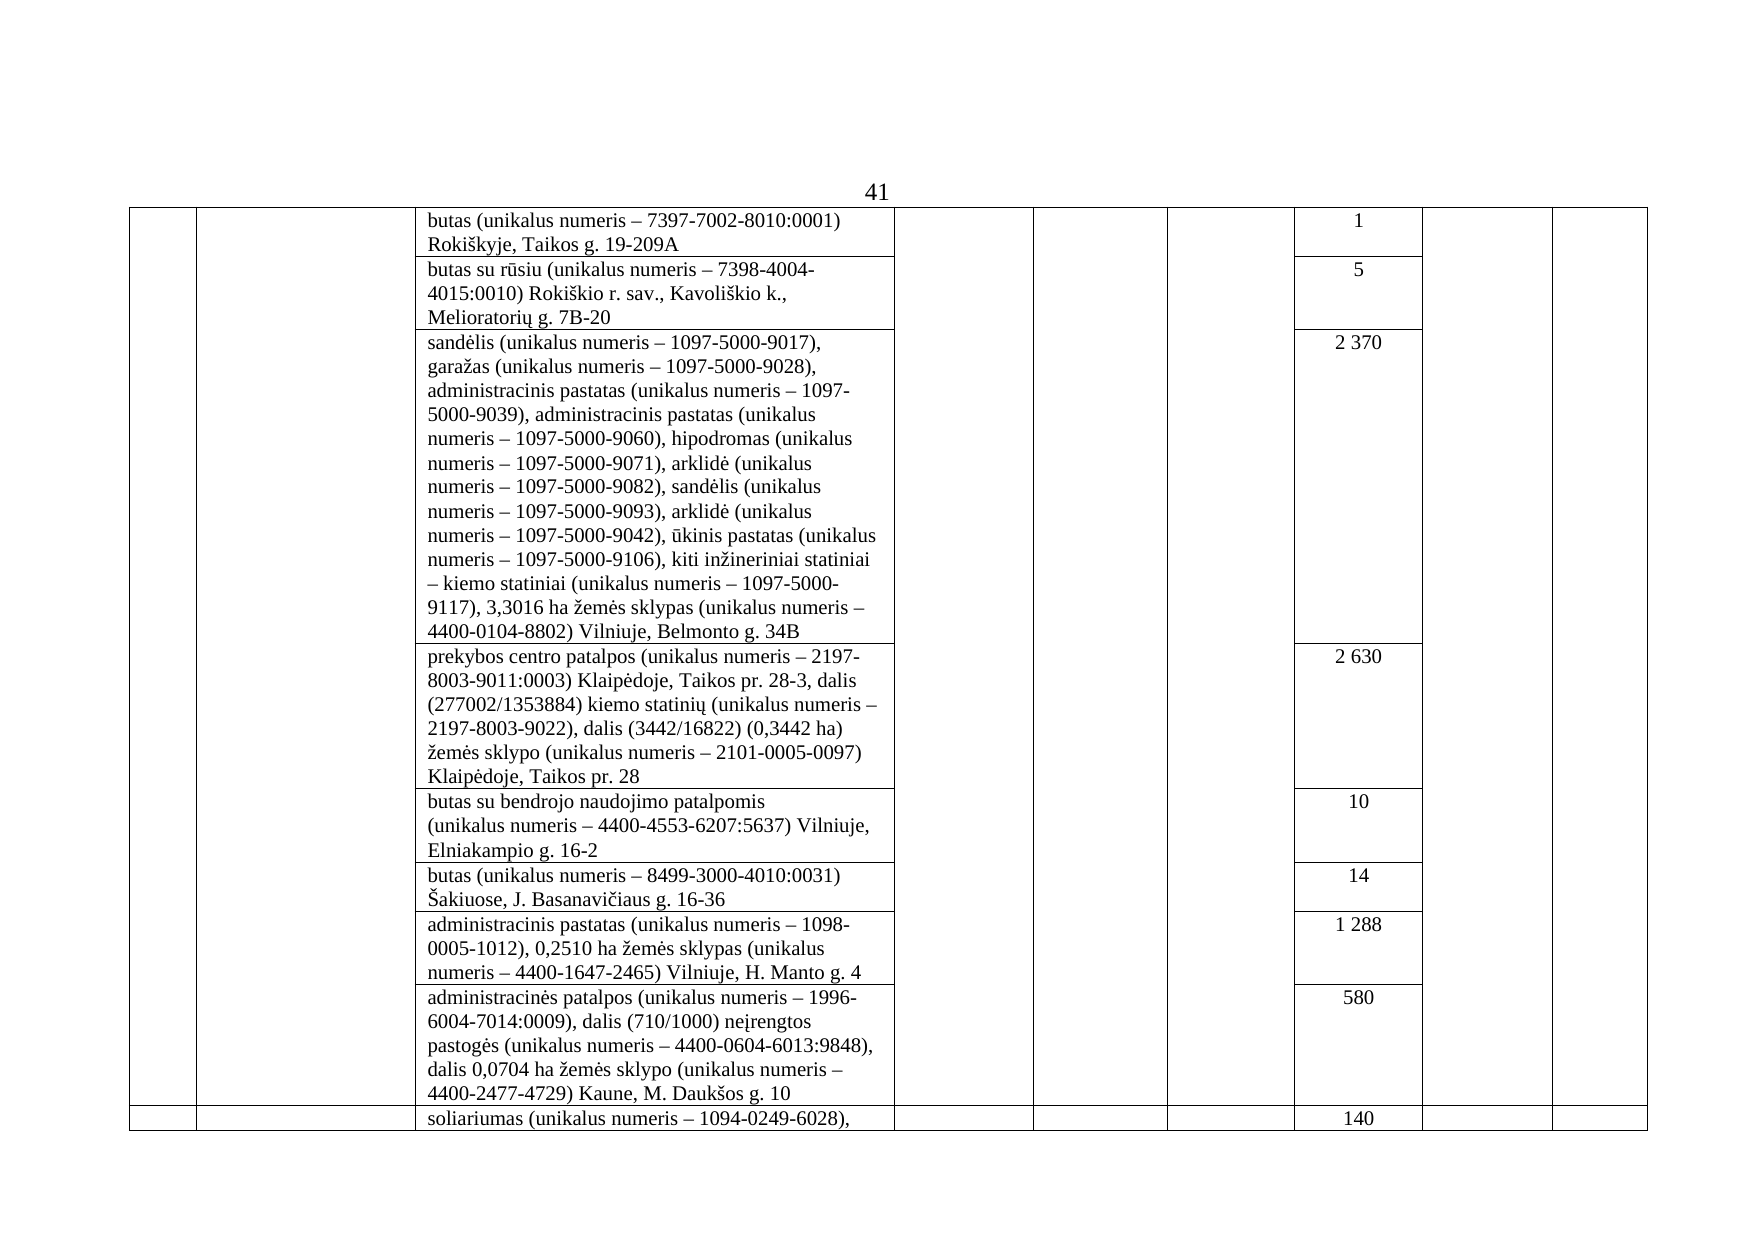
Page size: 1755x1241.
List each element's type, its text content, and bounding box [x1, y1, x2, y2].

table_cell [130, 208, 196, 1105]
table_cell 2 370 [1295, 330, 1422, 643]
table_cell butas su rūsiu (unikalus numeris – 7398-4004-4015:0010) Rokiškio r. sav., Kavoliškio k., Melioratorių g. 7B-20 [416, 257, 894, 329]
table_cell 14 [1295, 863, 1422, 911]
table_cell [197, 1106, 415, 1130]
table_cell [1034, 208, 1167, 1105]
table_cell butas (unikalus numeris – 8499-3000-4010:0031) Šakiuose, J. Basanavičiaus g. 16-36 [416, 863, 894, 911]
table_cell [1423, 208, 1552, 1105]
table_cell [895, 208, 1033, 1105]
table_cell [197, 208, 415, 1105]
table_cell sandėlis (unikalus numeris – 1097-5000-9017), garažas (unikalus numeris – 1097-5000-9028), administracinis pastatas (unikalus numeris – 1097-5000-9039), administracinis pastatas (unikalus numeris – 1097-5000-9060), hipodromas (unikalus numeris – 1097-5000-9071), arklidė (unikalus numeris – 1097-5000-9082), sandėlis (unikalus numeris – 1097-5000-9093), arklidė (unikalus numeris – 1097-5000-9042), ūkinis pastatas (unikalus numeris – 1097-5000-9106), kiti inžineriniai statiniai – kiemo statiniai (unikalus numeris – 1097-5000-9117), 3,3016 ha žemės sklypas (unikalus numeris – 4400-0104-8802) Vilniuje, Belmonto g. 34B [416, 330, 894, 643]
table_cell butas su bendrojo naudojimo patalpomis (unikalus numeris – 4400-4553-6207:5637) Vilniuje, Elniakampio g. 16-2 [416, 789, 894, 862]
table_cell [1168, 208, 1294, 1105]
table_cell administracinis pastatas (unikalus numeris – 1098-0005-1012), 0,2510 ha žemės sklypas (unikalus numeris – 4400-1647-2465) Vilniuje, H. Manto g. 4 [416, 912, 894, 984]
table_cell 5 [1295, 257, 1422, 329]
table_cell 2 630 [1295, 644, 1422, 788]
table_cell [1553, 1106, 1647, 1130]
table_cell [130, 1106, 196, 1130]
table_cell [1034, 1106, 1167, 1130]
table_cell [1553, 208, 1647, 1105]
table_cell 140 [1295, 1106, 1422, 1130]
table_cell [1168, 1106, 1294, 1130]
table_cell butas (unikalus numeris – 7397-7002-8010:0001) Rokiškyje, Taikos g. 19-209A [416, 208, 894, 256]
table_cell 580 [1295, 985, 1422, 1105]
table_cell prekybos centro patalpos (unikalus numeris – 2197-8003-9011:0003) Klaipėdoje, Taikos pr. 28-3, dalis (277002/1353884) kiemo statinių (unikalus numeris – 2197-8003-9022), dalis (3442/16822) (0,3442 ha) žemės sklypo (unikalus numeris – 2101-0005-0097) Klaipėdoje, Taikos pr. 28 [416, 644, 894, 788]
table_cell administracinės patalpos (unikalus numeris – 1996-6004-7014:0009), dalis (710/1000) neįrengtos pastogės (unikalus numeris – 4400-0604-6013:9848), dalis 0,0704 ha žemės sklypo (unikalus numeris – 4400-2477-4729) Kaune, M. Daukšos g. 10 [416, 985, 894, 1105]
table_cell 10 [1295, 789, 1422, 862]
table_cell [1423, 1106, 1552, 1130]
table_cell 1 288 [1295, 912, 1422, 984]
table_cell soliariumas (unikalus numeris – 1094-0249-6028), [416, 1106, 894, 1130]
table_cell 1 [1295, 208, 1422, 256]
table_cell [895, 1106, 1033, 1130]
